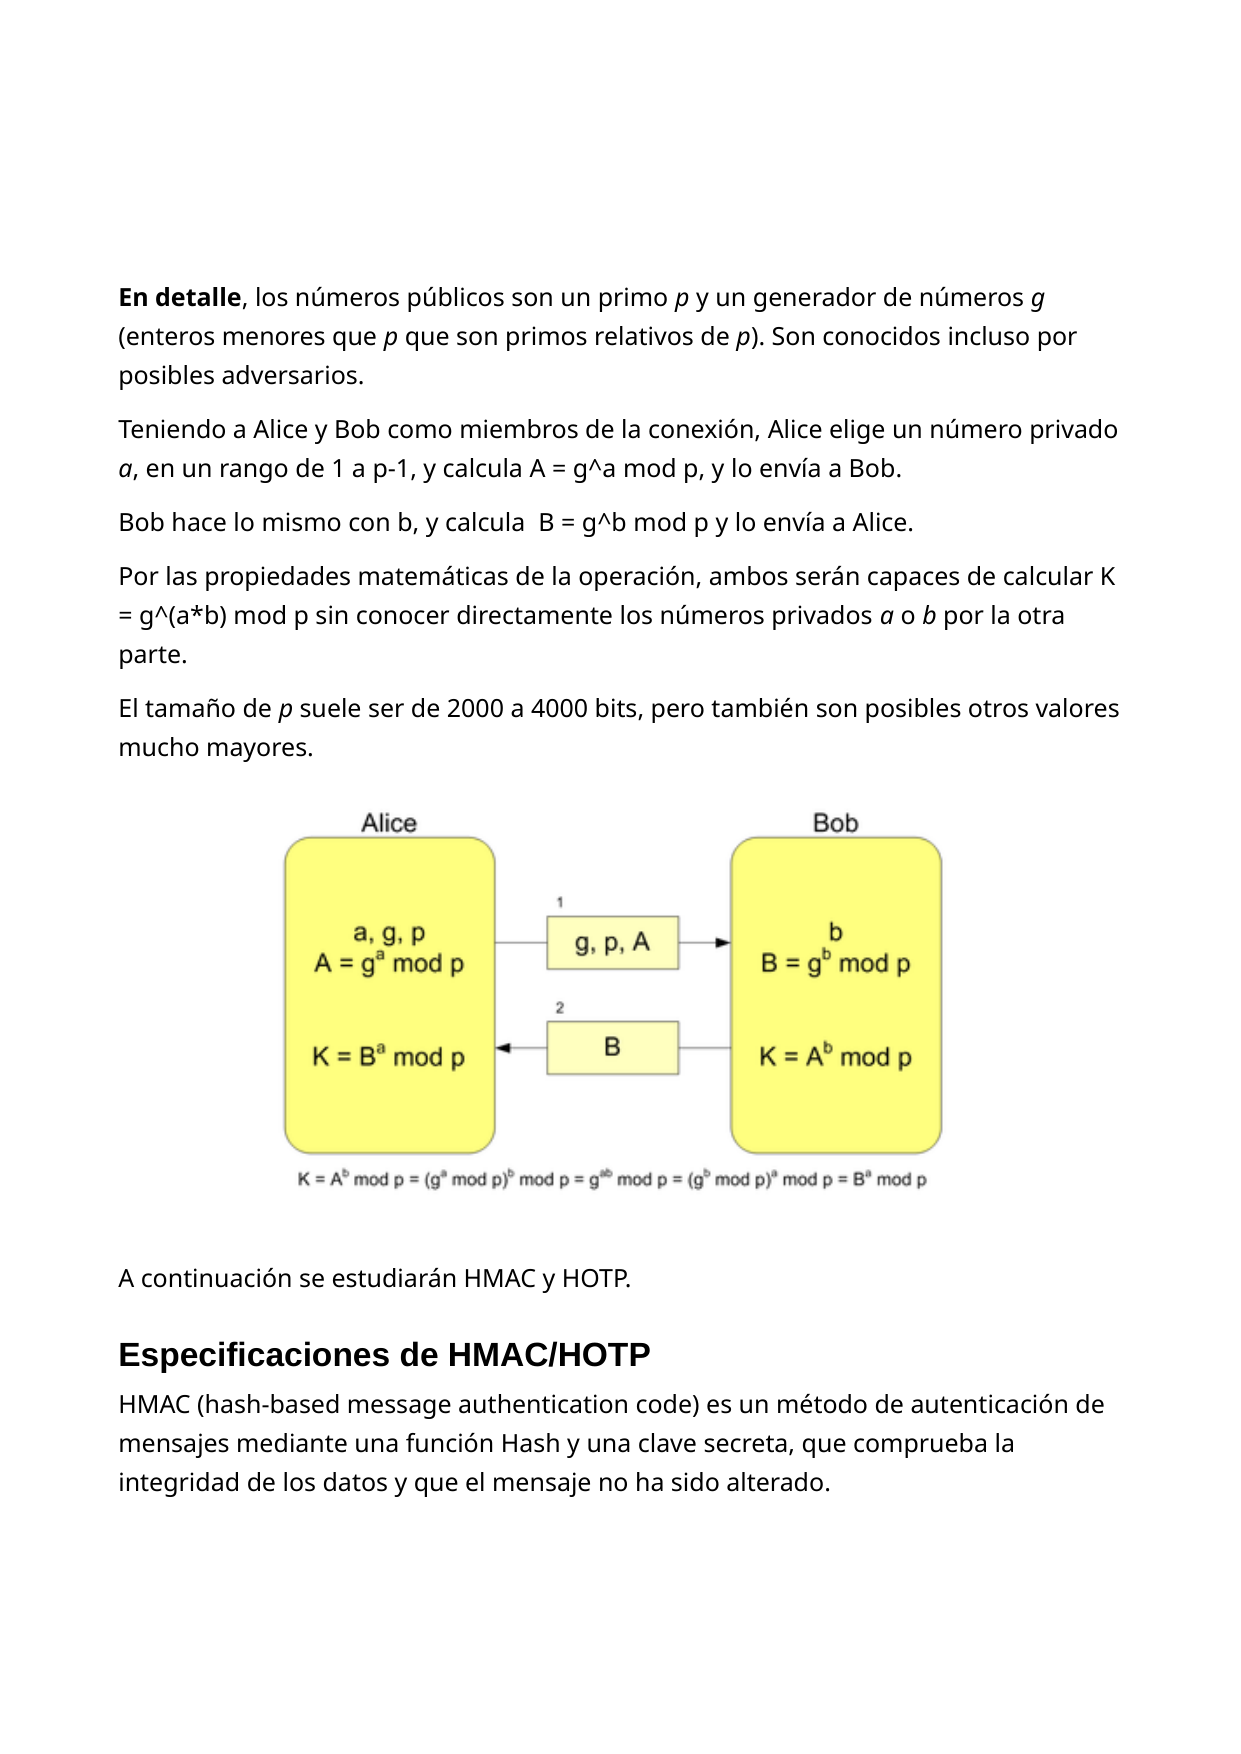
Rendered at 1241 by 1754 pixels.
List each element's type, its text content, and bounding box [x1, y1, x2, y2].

subtitle Especificaciones de HMAC/HOTP [118, 1335, 1122, 1374]
text El tamaño de p suele ser de 2000 a 4000 bits, pero también son posibles otros valores mucho mayores. [118, 690, 1122, 763]
text Teniendo a Alice y Bob como miembros de la conexión, Alice elige un número privado a, en un rango de 1 a p-1, y calcula A = g^a mod p, y lo envía a Bob. [118, 411, 1122, 485]
text HMAC (hash-based message authentication code) es un método de autenticación de mensajes mediante una función Hash y una clave secreta, que comprueba la integridad de los datos y que el mensaje no ha sido alterado. [118, 1386, 1122, 1499]
picture [264, 791, 962, 1210]
text Bob hace lo mismo con b, y calcula B = g^b mod p y lo envía a Alice. [118, 504, 1122, 538]
text A continuación se estudiarán HMAC y HOTP. [118, 1261, 1122, 1295]
text En detalle, los números públicos son un primo p y un generador de números g (enteros menores que p que son primos relativos de p). Son conocidos incluso por posibles adversarios. [118, 279, 1122, 392]
text Por las propiedades matemáticas de la operación, ambos serán capaces de calcular K = g^(a*b) mod p sin conocer directamente los números privados a o b por la otra parte. [118, 558, 1122, 671]
